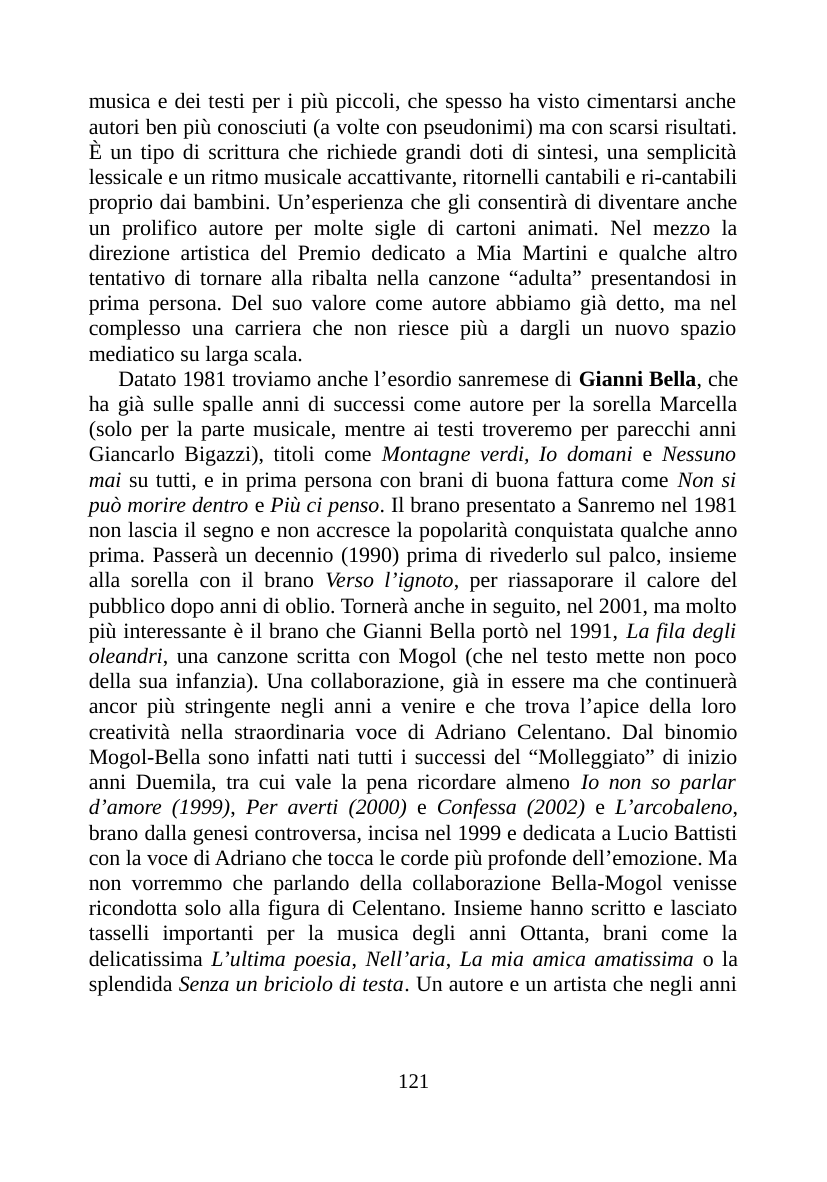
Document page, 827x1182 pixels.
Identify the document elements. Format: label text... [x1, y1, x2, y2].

text musica e dei testi per i più piccoli, che spesso ha visto cimentarsi anche autori ben più conosciuti (a volte con pseudonimi) ma con scarsi risultati. È un tipo di scrittura che richiede grandi doti di sintesi, una semplicità lessicale e un ritmo musicale accattivante, ritornelli cantabili e ri-cantabili proprio dai bambini. Un’esperienza che gli consentirà di diventare anche un prolifico autore per molte sigle di cartoni animati. Nel mezzo la direzione artistica del Premio dedicato a Mia Martini e qualche altro tentativo di tornare alla ribalta nella canzone “adulta” presentandosi in prima persona. Del suo valore come autore abbiamo già detto, ma nel complesso una carriera che non riesce più a dargli un nuovo spazio mediatico su larga scala. [88, 88, 738, 366]
text Datato 1981 troviamo anche l’esordio sanremese di Gianni Bella, che ha già sulle spalle anni di successi come autore per la sorella Marcella (solo per la parte musicale, mentre ai testi troveremo per parecchi anni Giancarlo Bigazzi), titoli come Montagne verdi, Io domani e Nessuno mai su tutti, e in prima persona con brani di buona fattura come Non si può morire dentro e Più ci penso. Il brano presentato a Sanremo nel 1981 non lascia il segno e non accresce la popolarità conquistata qualche anno prima. Passerà un decennio (1990) prima di rivederlo sul palco, insieme alla sorella con il brano Verso l’ignoto, per riassaporare il calore del pubblico dopo anni di oblio. Tornerà anche in seguito, nel 2001, ma molto più interessante è il brano che Gianni Bella portò nel 1991, La fila degli oleandri, una canzone scritta con Mogol (che nel testo mette non poco della sua infanzia). Una collaborazione, già in essere ma che continuerà ancor più stringente negli anni a venire e che trova l’apice della loro creatività nella straordinaria voce di Adriano Celentano. Dal binomio Mogol-Bella sono infatti nati tutti i successi del “Molleggiato” di inizio anni Duemila, tra cui vale la pena ricordare almeno Io non so parlar d’amore (1999), Per averti (2000) e Confessa (2002) e L’arcobaleno, brano dalla genesi controversa, incisa nel 1999 e dedicata a Lucio Battisti con la voce di Adriano che tocca le corde più profonde dell’emozione. Ma non vorremmo che parlando della collaborazione Bella-Mogol venisse ricondotta solo alla figura di Celentano. Insieme hanno scritto e lasciato tasselli importanti per la musica degli anni Ottanta, brani come la delicatissima L’ultima poesia, Nell’aria, La mia amica amatissima o la splendida Senza un briciolo di testa. Un autore e un artista che negli anni [88, 366, 738, 996]
